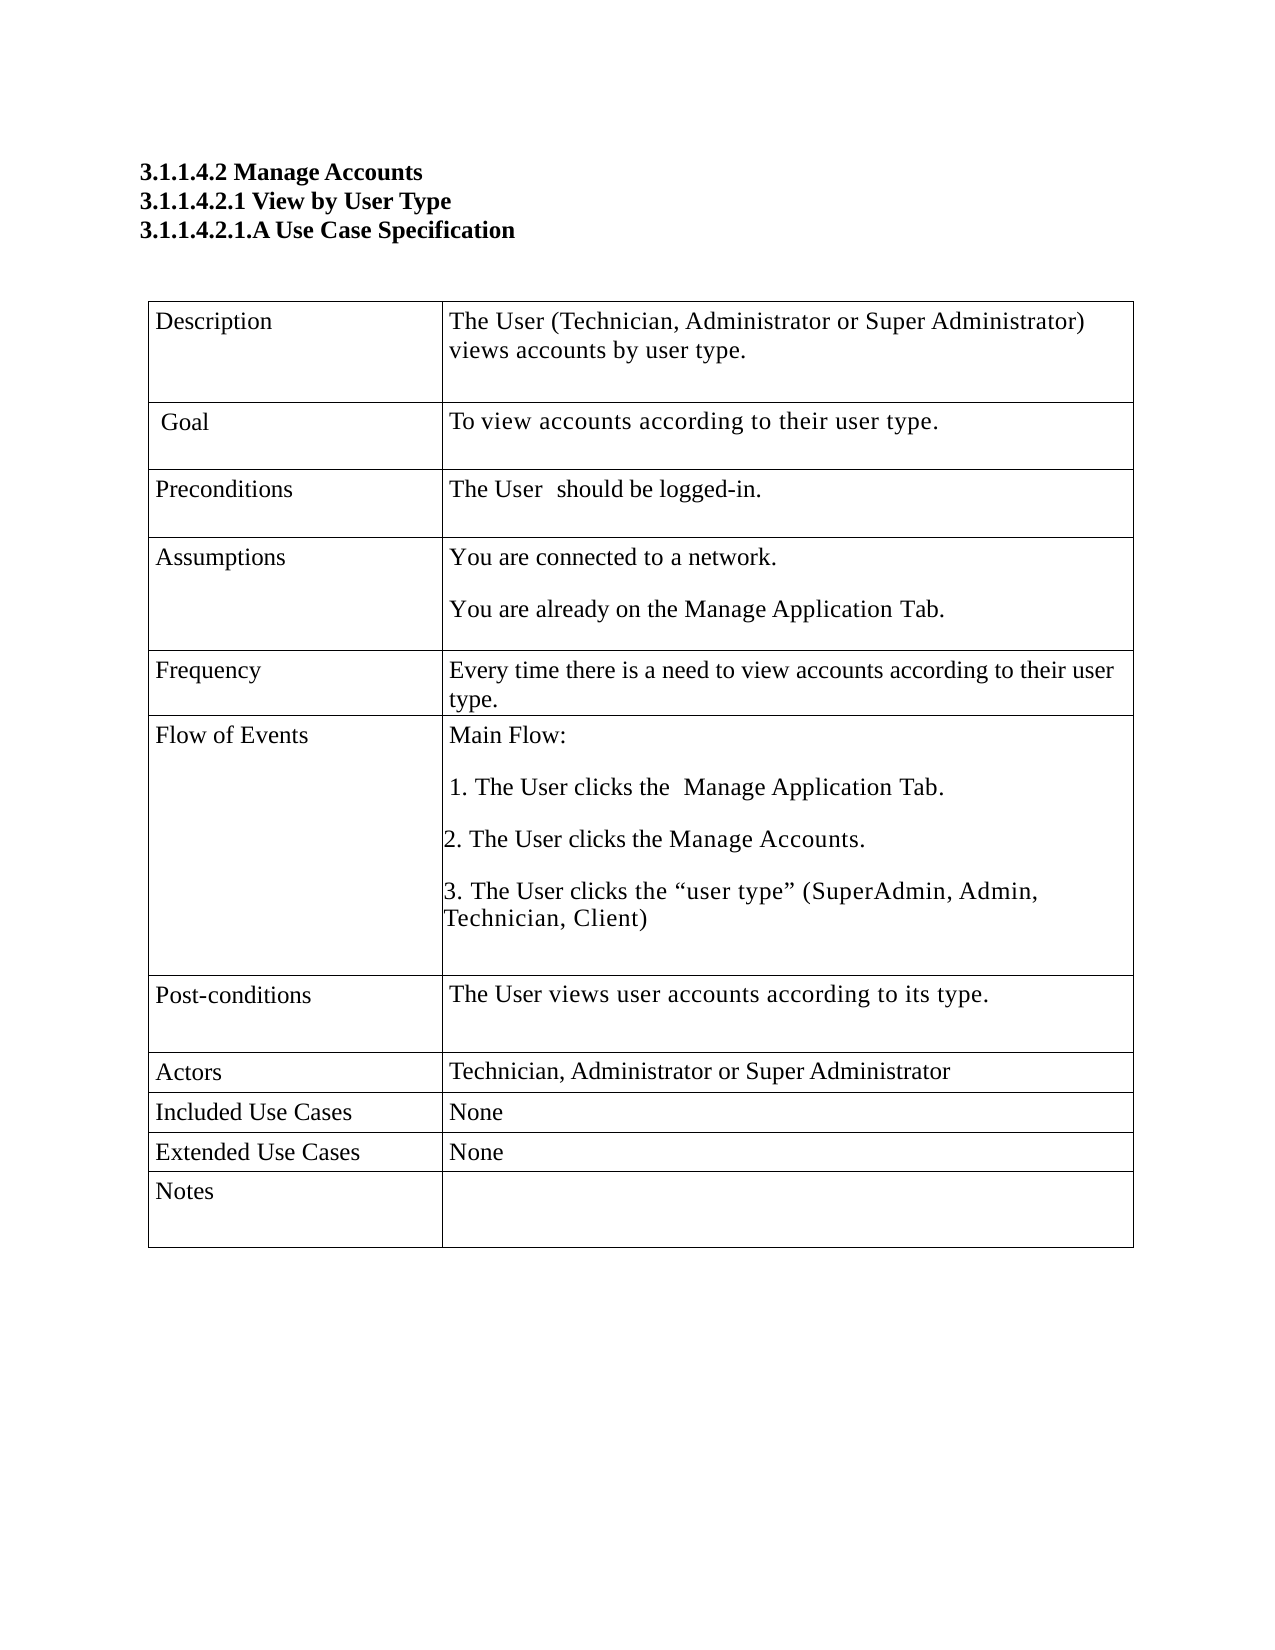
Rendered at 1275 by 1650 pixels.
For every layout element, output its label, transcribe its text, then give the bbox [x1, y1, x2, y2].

table_cell Notes [149, 1172, 442, 1247]
table_cell Technician, Administrator or Super Administrator [443, 1053, 1133, 1092]
table_cell Frequency [149, 651, 442, 715]
table_header The User (Technician, Administrator or Super Administrator) views accounts by user type. [443, 302, 1133, 401]
table_cell Preconditions [149, 470, 442, 537]
table_cell Post-conditions [149, 976, 442, 1052]
table_cell Flow of Events [149, 716, 442, 975]
table_cell [443, 1172, 1133, 1247]
text 3.1.1.4.2.1 View by User Type [139, 186, 1135, 215]
table_cell Actors [149, 1053, 442, 1092]
table_cell Every time there is a need to view accounts according to their user type. [443, 651, 1133, 715]
table_header Description [149, 302, 442, 401]
table_cell Goal Goal [149, 403, 442, 469]
table_cell You are connected to a network. You are already on the Manage Application Tab. [443, 538, 1133, 650]
text 3.1.1.4.2 Manage Accounts [139, 157, 1135, 186]
table_cell The User views user accounts according to its type. [443, 976, 1133, 1052]
table_cell None [443, 1133, 1133, 1171]
table_cell None [443, 1093, 1133, 1131]
table_cell Main Flow: 1. The User clicks the Manage Application Tab. 2. The User clicks the Manage Accounts. 3. The User clicks the “user type” (SuperAdmin, Admin, Technician, Client) [443, 716, 1133, 975]
table_cell Extended Use Cases [149, 1133, 442, 1171]
table_cell Included Use Cases [149, 1093, 442, 1131]
text 3.1.1.4.2.1.A Use Case Specification [139, 215, 1135, 244]
table_cell Assumptions [149, 538, 442, 650]
table_cell To view accounts according to their user type. [443, 403, 1133, 469]
table_cell The User should be logged-in. [443, 470, 1133, 537]
